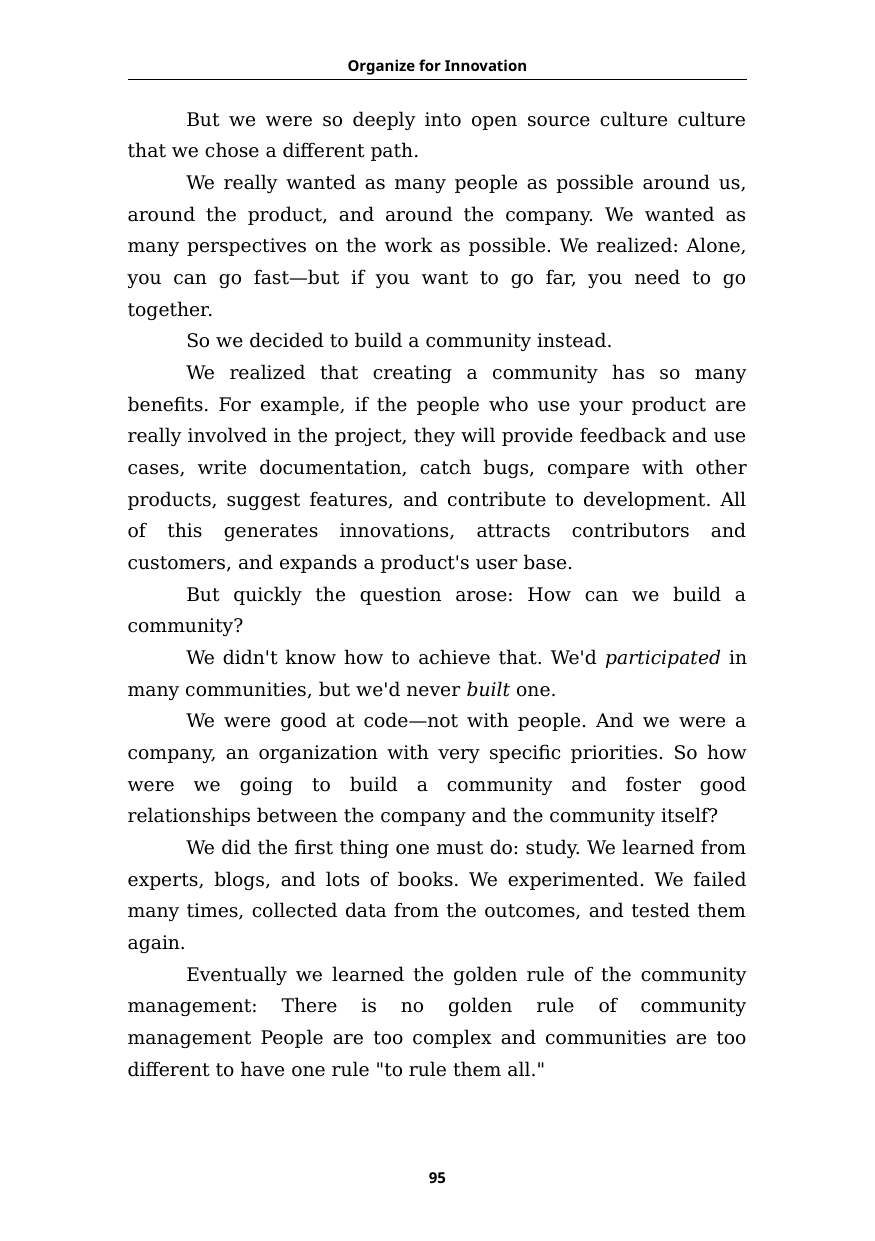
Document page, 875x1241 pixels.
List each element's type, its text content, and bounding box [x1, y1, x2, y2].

text We really wanted as many people as possible around us, around the product, and around the company. We wanted as many perspectives on the work as possible. We realized: Alone, you can go fast—but if you want to go far, you need to go together. [127, 172, 747, 321]
text So we decided to build a community instead. [127, 330, 747, 352]
text We did the first thing one must do: study. We learned from experts, blogs, and lots of books. We experimented. We failed many times, collected data from the outcomes, and tested them again. [127, 837, 747, 954]
text We were good at code—not with people. And we were a company, an organization with very specific priorities. So how were we going to build a community and foster good relationships between the company and the community itself? [127, 710, 747, 827]
text We realized that creating a community has so many benefits. For example, if the people who use your product are really involved in the project, they will provide feedback and use cases, write documentation, catch bugs, compare with other products, suggest features, and contribute to development. All of this generates innovations, attracts contributors and customers, and expands a product's user base. [127, 362, 747, 574]
text Eventually we learned the golden rule of the community management: There is no golden rule of community management People are too complex and communities are too different to have one rule "to rule them all." [127, 964, 747, 1081]
text But quickly the question arose: How can we build a community? [127, 584, 747, 637]
text We didn't know how to achieve that. We'd participated in many communities, but we'd never built one. [127, 647, 747, 701]
text But we were so deeply into open source culture culture that we chose a different path. [127, 109, 747, 162]
